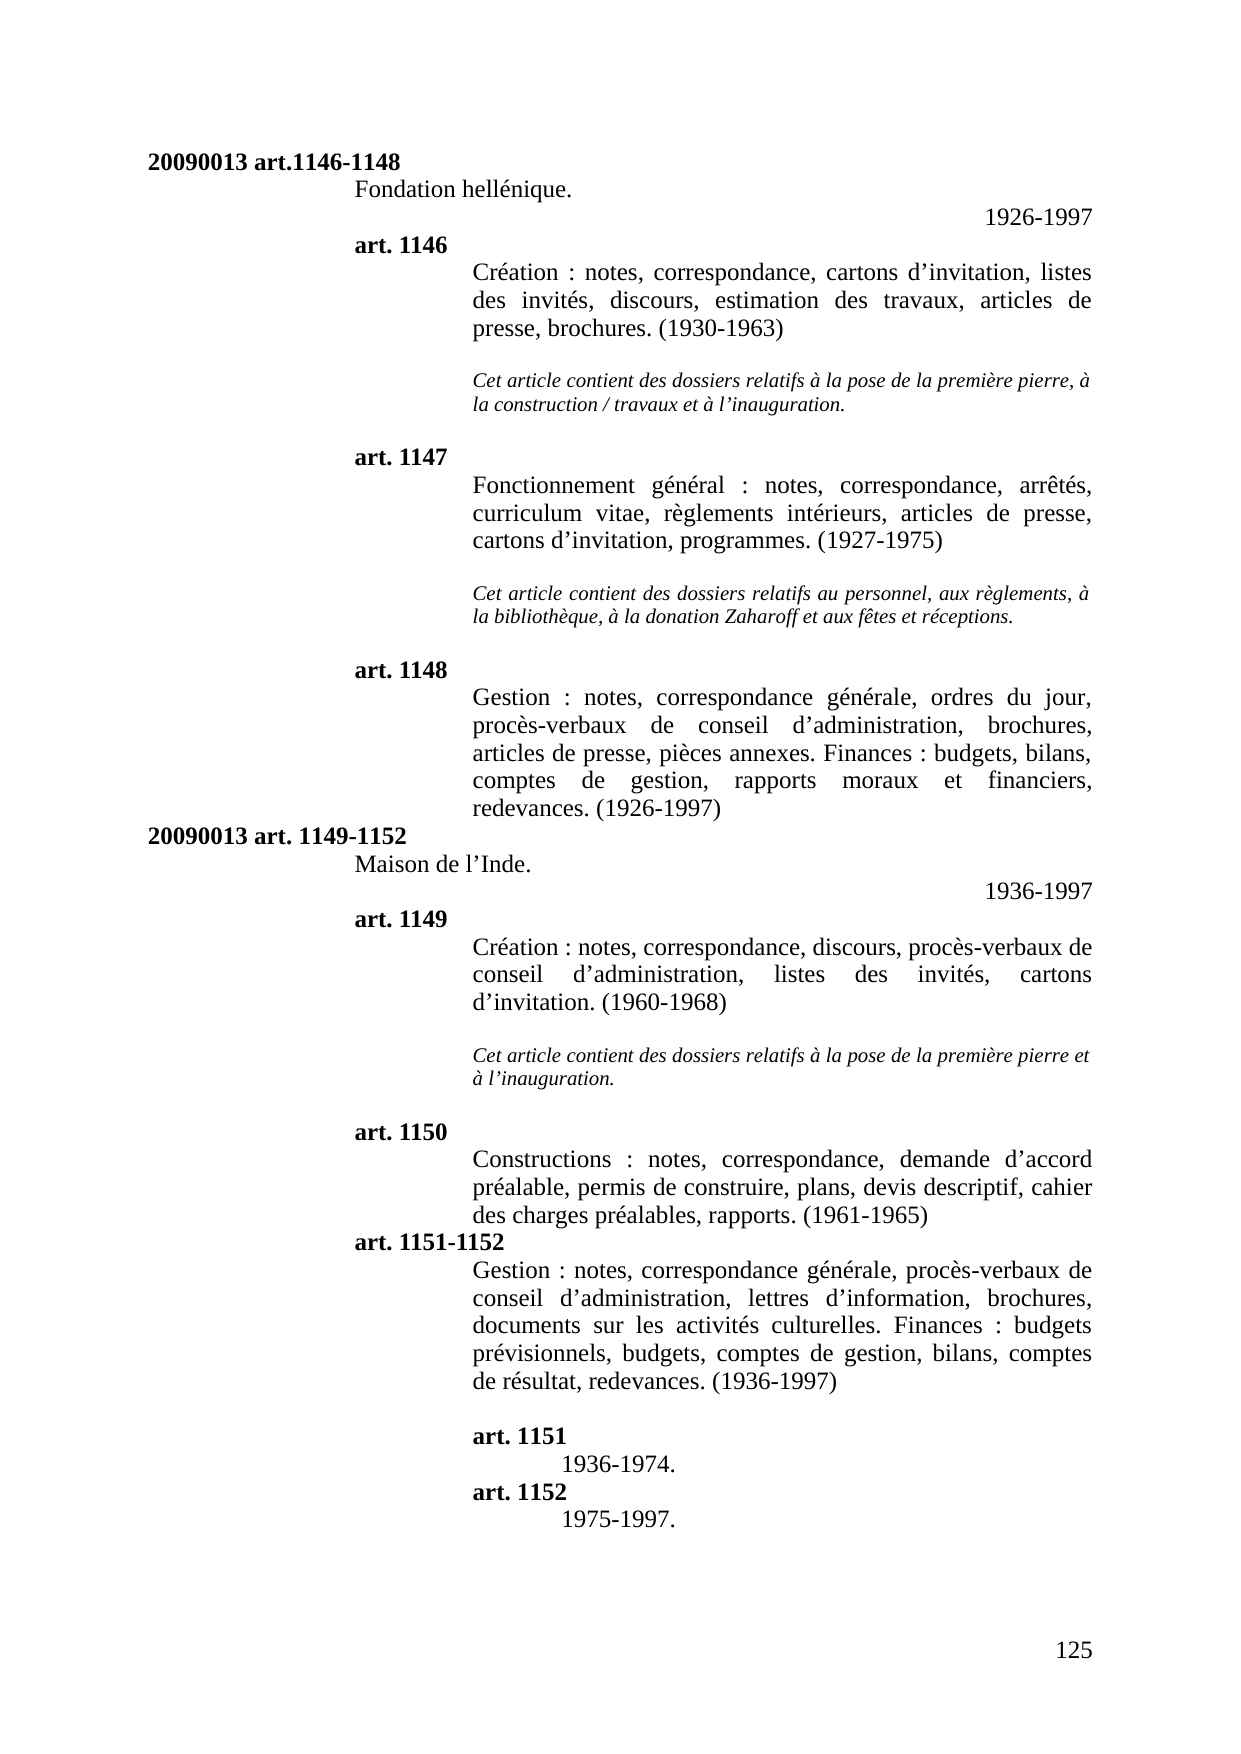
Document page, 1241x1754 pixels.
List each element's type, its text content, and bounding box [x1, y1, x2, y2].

text art. 1150 [354, 1118, 1093, 1145]
text art. 1146 [354, 231, 1093, 258]
text art. 1147 [354, 443, 1093, 471]
text Cet article contient des dossiers relatifs au personnel, aux règlements, à la bibliothèque, à la donation Zaharoff et aux fêtes et réceptions. [472, 582, 1093, 628]
text Maison de l’Inde. [354, 850, 1093, 877]
text 1926-1997 [148, 203, 1093, 231]
text Fonctionnement général : notes, correspondance, arrêtés, curriculum vitae, règlements intérieurs, articles de presse, cartons d’invitation, programmes. (1927-1975) [472, 471, 1093, 554]
text Fondation hellénique. [354, 175, 1093, 203]
text Cet article contient des dossiers relatifs à la pose de la première pierre et à l’inauguration. [472, 1044, 1093, 1090]
text 1936-1997 [148, 877, 1093, 905]
text 1936-1974. [561, 1450, 1093, 1478]
text Gestion : notes, correspondance générale, ordres du jour, procès-verbaux de conseil d’administration, brochures, articles de presse, pièces annexes. Finances : budgets, bilans, comptes de gestion, rapports moraux et financiers, redevances. (1926-1997) [472, 683, 1093, 822]
text art. 1152 [472, 1478, 1093, 1506]
text Création : notes, correspondance, discours, procès-verbaux de conseil d’administration, listes des invités, cartons d’invitation. (1960-1968) [472, 933, 1093, 1016]
text art. 1151-1152 [354, 1228, 1093, 1256]
text Création : notes, correspondance, cartons d’invitation, listes des invités, discours, estimation des travaux, articles de presse, brochures. (1930-1963) [472, 258, 1093, 342]
text 20090013 art.1146-1148 [148, 148, 1093, 175]
text 20090013 art. 1149-1152 [148, 822, 1093, 850]
text 1975-1997. [561, 1506, 1093, 1533]
text Constructions : notes, correspondance, demande d’accord préalable, permis de construire, plans, devis descriptif, cahier des charges préalables, rapports. (1961-1965) [472, 1145, 1093, 1228]
text art. 1149 [354, 905, 1093, 933]
text art. 1151 [472, 1422, 1093, 1450]
text Cet article contient des dossiers relatifs à la pose de la première pierre, à la construction / travaux et à l’inauguration. [472, 369, 1093, 416]
text art. 1148 [354, 656, 1093, 683]
text Gestion : notes, correspondance générale, procès-verbaux de conseil d’administration, lettres d’information, brochures, documents sur les activités culturelles. Finances : budgets prévisionnels, budgets, comptes de gestion, bilans, comptes de résultat, redevances. (1936-1997) [472, 1256, 1093, 1395]
